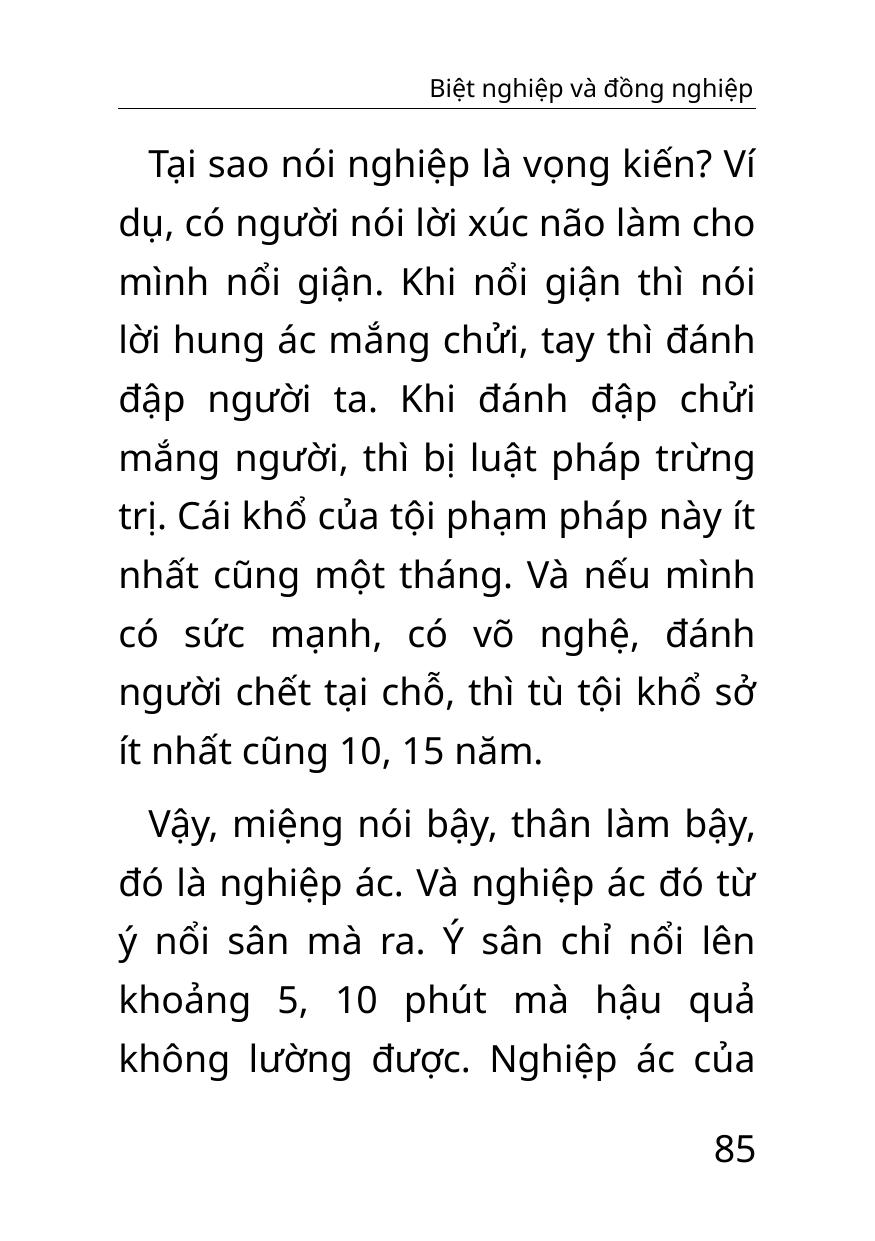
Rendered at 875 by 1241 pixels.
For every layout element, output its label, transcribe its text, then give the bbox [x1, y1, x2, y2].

text Tại sao nói nghiệp là vọng kiến? Ví dụ, có người nói lời xúc não làm cho mình nổi giận. Khi nổi giận thì nói lời hung ác mắng chửi, tay thì đánh đập người ta. Khi đánh đập chửi mắng người, thì bị luật pháp trừng trị. Cái khổ của tội phạm pháp này ít nhất cũng một tháng. Và nếu mình có sức mạnh, có võ nghệ, đánh người chết tại chỗ, thì tù tội khổ sở ít nhất cũng 10, 15 năm. [118, 138, 756, 775]
text Vậy, miệng nói bậy, thân làm bậy, đó là nghiệp ác. Và nghiệp ác đó từ ý nổi sân mà ra. Ý sân chỉ nổi lên khoảng 5, 10 phút mà hậu quả không lường được. Nghiệp ác của [118, 797, 756, 1083]
